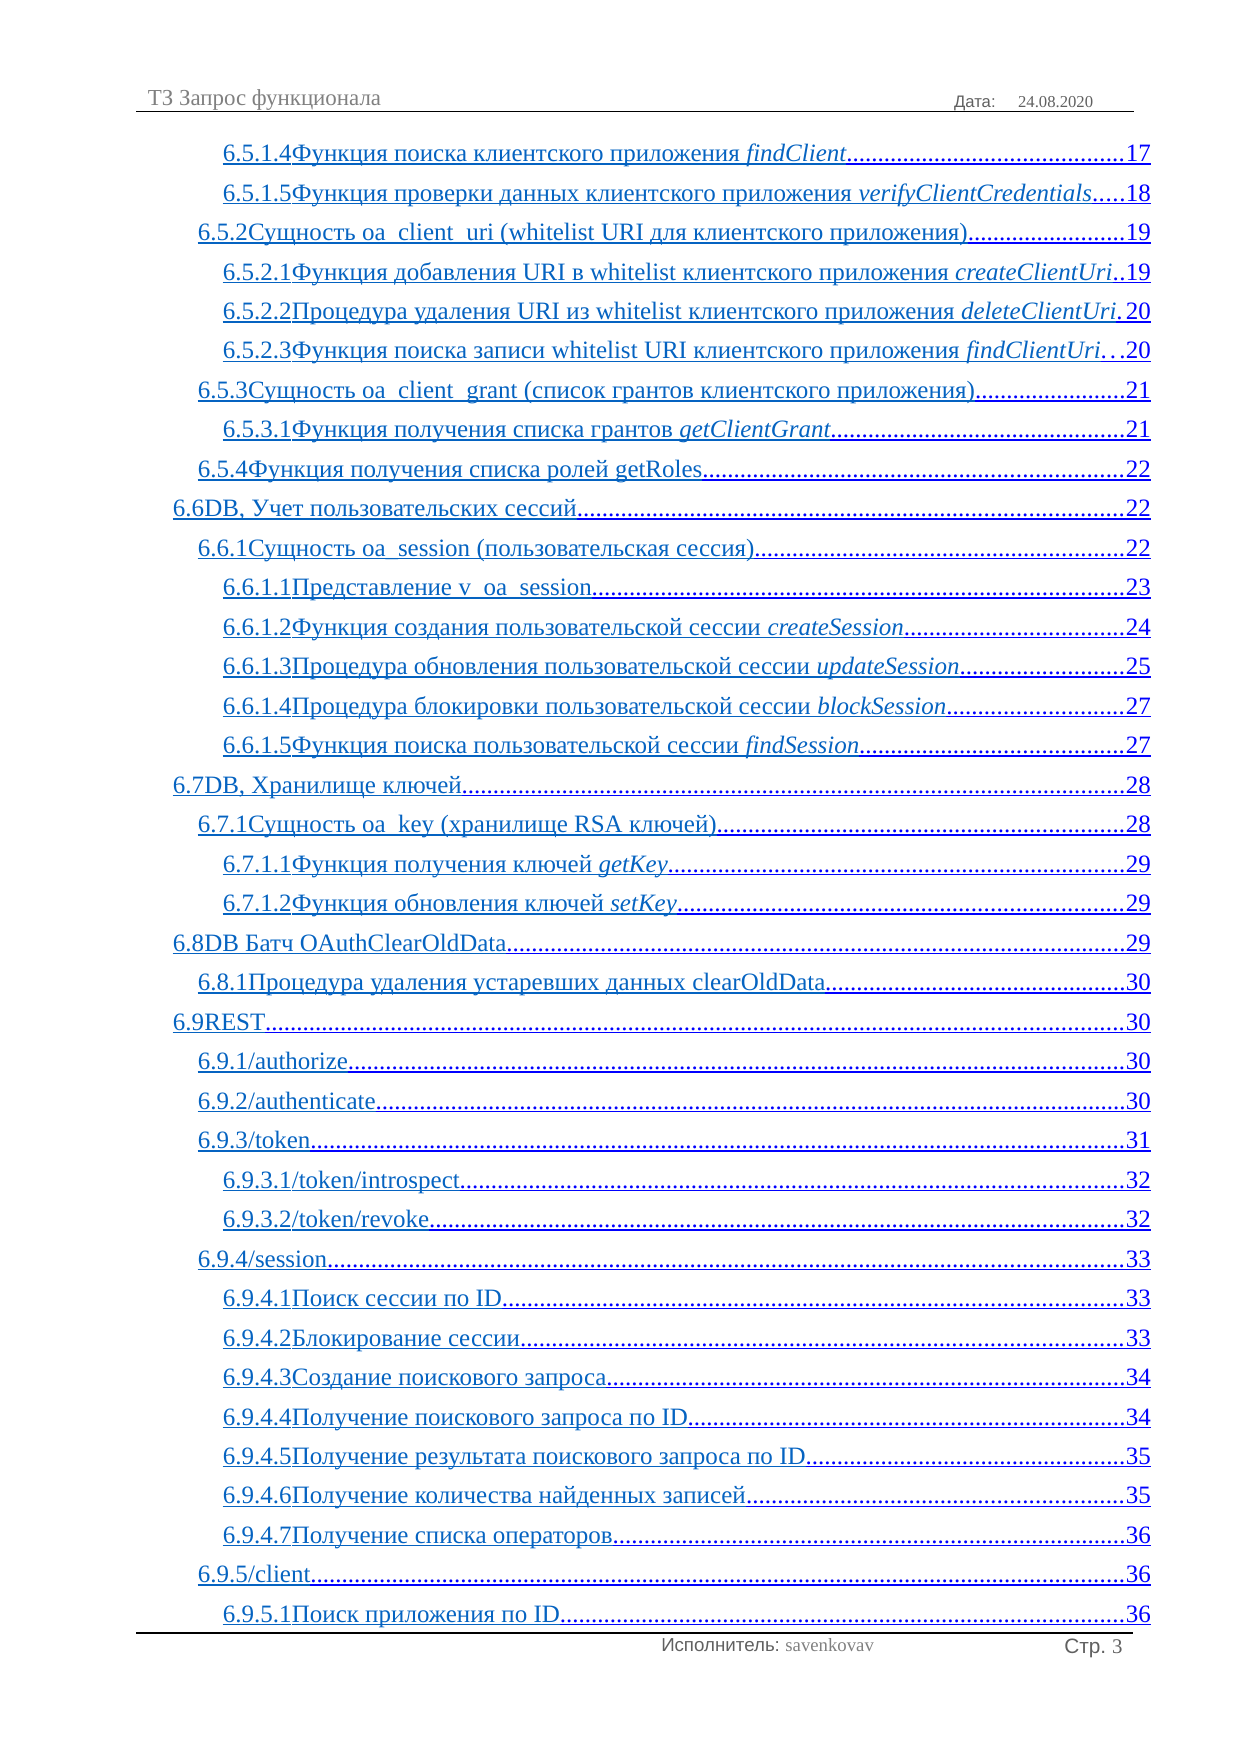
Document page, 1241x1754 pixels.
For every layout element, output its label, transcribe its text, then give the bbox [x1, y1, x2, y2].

text 6.5.2.1 Функция добавления URI в whitelist клиентского приложения createClientUri 19 [223, 257, 1152, 286]
text 6.9.4.5 Получение результата поискового запроса по ID 35 [223, 1441, 1152, 1470]
text 6.5.3.1 Функция получения списка грантов getClientGrant 21 [223, 414, 1152, 444]
text 6.9.3 /token 31 [198, 1125, 1152, 1154]
text 6.6.1.5 Функция поиска пользовательской сессии findSession 27 [223, 730, 1152, 759]
text 6.9.4.6 Получение количества найденных записей 35 [223, 1481, 1152, 1509]
text 6.9.4.3 Создание поискового запроса 34 [223, 1362, 1152, 1391]
text 6.8 DB Батч OAuthClearOldData 29 [173, 928, 1152, 957]
text 6.5.1.5 Функция проверки данных клиентского приложения verifyClientCredentials 18 [223, 178, 1152, 207]
text 6.9 REST 30 [173, 1007, 1152, 1036]
text 6.7 DB, Хранилище ключей 28 [173, 770, 1152, 799]
text 6.9.4.2 Блокирование сессии 33 [223, 1323, 1152, 1352]
text 6.9.2 /authenticate 30 [198, 1086, 1152, 1115]
text 6.6.1.3 Процедура обновления пользовательской сессии updateSession 25 [223, 651, 1152, 681]
text 6.6.1.2 Функция создания пользовательской сессии createSession 24 [223, 612, 1152, 641]
text 6.9.1 /authorize 30 [198, 1046, 1152, 1075]
text 6.7.1.2 Функция обновления ключей setKey 29 [223, 888, 1152, 917]
text 6.5.2.3 Функция поиска записи whitelist URI клиентского приложения findClientUri 20 [223, 336, 1152, 365]
text 6.9.3.1 /token/introspect 32 [223, 1165, 1152, 1194]
text 6.9.4 /session 33 [198, 1244, 1152, 1273]
text 6.9.4.7 Получение списка операторов 36 [223, 1520, 1152, 1549]
text 6.5.4 Функция получения списка ролей getRoles 22 [198, 454, 1152, 483]
text 6.6.1.1 Представление v_oa_session 23 [223, 572, 1152, 602]
text 6.5.3 Сущность oa_client_grant (список грантов клиентского приложения) 21 [198, 375, 1152, 404]
text 6.9.4.1 Поиск сессии по ID 33 [223, 1283, 1152, 1312]
text 6.6.1 Сущность oa_session (пользовательская сессия) 22 [198, 533, 1152, 562]
text 6.7.1 Сущность oa_key (хранилище RSA ключей) 28 [198, 809, 1152, 838]
text 6.5.2 Сущность oa_client_uri (whitelist URI для клиентского приложения) 19 [198, 217, 1152, 246]
text 6.9.5 /client 36 [198, 1559, 1152, 1588]
text 6.6.1.4 Процедура блокировки пользовательской сессии blockSession 27 [223, 691, 1152, 720]
text 6.8.1 Процедура удаления устаревших данных clearOldData 30 [198, 967, 1152, 996]
text 6.9.3.2 /token/revoke 32 [223, 1204, 1152, 1233]
text 6.6 DB, Учет пользовательских сессий 22 [173, 493, 1152, 523]
text 6.5.1.4 Функция поиска клиентского приложения findClient 17 [223, 138, 1152, 167]
text 6.5.2.2 Процедура удаления URI из whitelist клиентского приложения deleteClientUri 20 [223, 296, 1152, 325]
text 6.7.1.1 Функция получения ключей getKey 29 [223, 849, 1152, 878]
text 6.9.5.1 Поиск приложения по ID 36 [223, 1599, 1152, 1628]
text 6.9.4.4 Получение поискового запроса по ID 34 [223, 1402, 1152, 1431]
